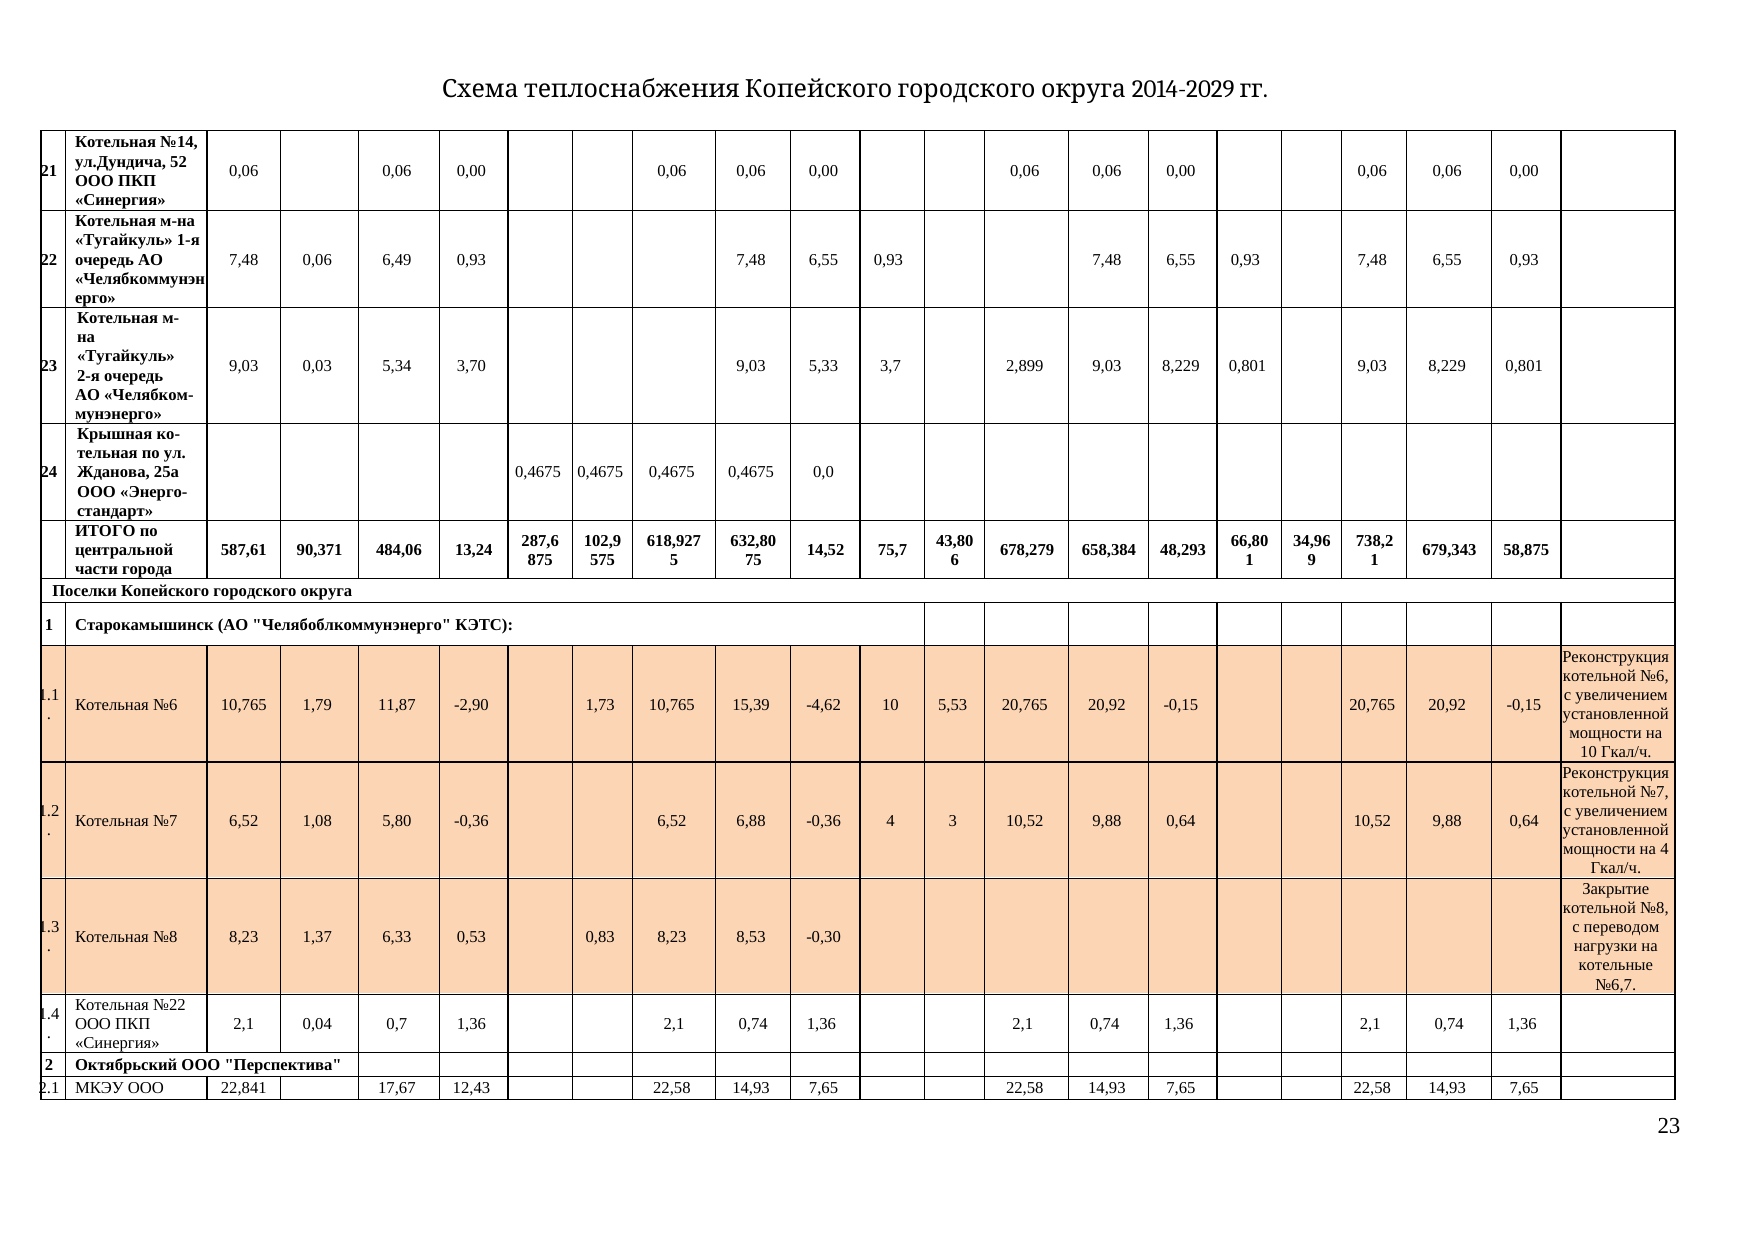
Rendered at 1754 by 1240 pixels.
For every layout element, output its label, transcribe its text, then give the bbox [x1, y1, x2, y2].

table_cell [1218, 995, 1281, 1052]
table_cell 1,79 [281, 646, 358, 761]
table_cell [1282, 646, 1341, 761]
table_cell 0,83 [573, 879, 632, 993]
table_cell 75,7 [861, 521, 924, 578]
table_cell 0,06 [716, 131, 790, 210]
table_cell [925, 879, 984, 993]
table_cell 0,801 [1218, 308, 1281, 423]
table_cell 0,93 [1492, 211, 1560, 307]
table_cell 7,48 [208, 211, 280, 307]
table_cell 10,765 [633, 646, 715, 761]
table_cell [1282, 879, 1341, 993]
table_cell 7,48 [716, 211, 790, 307]
table_cell [1218, 763, 1281, 877]
table_cell 0,0 [791, 424, 859, 520]
table_cell [281, 1077, 358, 1099]
table_cell 24 [42, 424, 65, 520]
table_cell 102,9575 [573, 521, 632, 578]
table_cell 0,00 [440, 131, 507, 210]
table_cell 14,93 [1407, 1077, 1491, 1099]
table_cell [1069, 424, 1148, 520]
table_cell 14,93 [716, 1077, 790, 1099]
table_cell 0,00 [791, 131, 859, 210]
table_cell [1492, 424, 1560, 520]
table_cell [925, 131, 984, 210]
table_cell [925, 211, 984, 307]
table_cell [1282, 1077, 1341, 1099]
table_cell 7,65 [1492, 1077, 1560, 1099]
table_cell 11,87 [359, 646, 439, 761]
table_cell 0,06 [281, 211, 358, 307]
table_cell [509, 1077, 572, 1099]
table_cell 8,23 [208, 879, 280, 993]
table_cell 587,61 [208, 521, 280, 578]
table_cell 0,4675 [573, 424, 632, 520]
table_cell [1282, 603, 1341, 645]
table_cell [1149, 424, 1216, 520]
table_cell [861, 1053, 924, 1076]
table_cell [1342, 1053, 1406, 1076]
table_cell 22,58 [1342, 1077, 1406, 1099]
table_cell 2,1 [1342, 995, 1406, 1052]
table_cell 1,36 [440, 995, 507, 1052]
table_cell [509, 131, 572, 210]
table_cell [985, 211, 1068, 307]
table_cell [509, 646, 572, 761]
table_cell [1562, 603, 1674, 645]
table_cell 5,80 [359, 763, 439, 877]
table_cell 678,279 [985, 521, 1068, 578]
table_cell 679,343 [1407, 521, 1491, 578]
table_cell 1,36 [791, 995, 859, 1052]
table_cell [1282, 1053, 1341, 1076]
table_cell -0,36 [791, 763, 859, 877]
table_cell [1218, 879, 1281, 993]
table_cell 0,93 [440, 211, 507, 307]
table_cell 6,52 [633, 763, 715, 877]
table_cell 20,765 [985, 646, 1068, 761]
table_cell 7,65 [791, 1077, 859, 1099]
table_cell 0,04 [281, 995, 358, 1052]
table_cell 9,03 [716, 308, 790, 423]
table_cell 5,34 [359, 308, 439, 423]
table_cell -0,30 [791, 879, 859, 993]
table_cell 6,55 [1407, 211, 1491, 307]
table_cell 10 [861, 646, 924, 761]
table_cell [925, 424, 984, 520]
table_cell 1 [42, 603, 65, 645]
table_cell 10,52 [1342, 763, 1406, 877]
table_cell 0,74 [1407, 995, 1491, 1052]
table_cell 1,73 [573, 646, 632, 761]
table_cell -0,15 [1149, 646, 1216, 761]
table_cell [281, 424, 358, 520]
table_cell [1282, 763, 1341, 877]
table_cell 2,1 [633, 995, 715, 1052]
table_cell [925, 1077, 984, 1099]
table_cell 0,64 [1492, 763, 1560, 877]
table_cell [1562, 211, 1674, 307]
table_cell 7,65 [1149, 1077, 1216, 1099]
table_cell [1149, 1053, 1216, 1076]
table_cell 66,801 [1218, 521, 1281, 578]
table_cell [1218, 603, 1281, 645]
table_cell 287,6875 [509, 521, 572, 578]
table_cell [509, 879, 572, 993]
table_cell 0,06 [359, 131, 439, 210]
table_cell 6,55 [1149, 211, 1216, 307]
table_cell 6,55 [791, 211, 859, 307]
table_cell Котельная №7 [66, 763, 206, 877]
table_cell [509, 995, 572, 1052]
table_cell 6,52 [208, 763, 280, 877]
table_cell Котельная м-на «Тугайкуль» 1-я очередь АО «Челябкоммунэнерго» [66, 211, 206, 307]
table_cell 3 [925, 763, 984, 877]
table_cell 0,64 [1149, 763, 1216, 877]
table_cell [985, 1053, 1068, 1076]
table_cell 12,43 [440, 1077, 507, 1099]
table_cell [861, 879, 924, 993]
table_cell 1.3. [42, 879, 65, 993]
table_cell -4,62 [791, 646, 859, 761]
table_cell [281, 131, 358, 210]
table_cell 17,67 [359, 1077, 439, 1099]
table_cell [1407, 603, 1491, 645]
table_cell Старокамышинск (АО "Челябоблкоммунэнерго" КЭТС): [66, 603, 924, 645]
table_cell 5,53 [925, 646, 984, 761]
table_cell 484,06 [359, 521, 439, 578]
table_cell 13,24 [440, 521, 507, 578]
table_cell 21 [42, 131, 65, 210]
table_cell 1,36 [1492, 995, 1560, 1052]
table_cell Котельная №22 ООО ПКП «Синергия» [66, 995, 206, 1052]
table_cell [573, 995, 632, 1052]
table_cell 2 [42, 1053, 65, 1076]
table_cell [1149, 603, 1216, 645]
table_cell [633, 308, 715, 423]
table_cell МКЭУ ООО [66, 1077, 206, 1099]
table_cell 8,229 [1149, 308, 1216, 423]
table_cell 43,806 [925, 521, 984, 578]
table_cell 10,52 [985, 763, 1068, 877]
table_cell 0,93 [1218, 211, 1281, 307]
table_cell 1,08 [281, 763, 358, 877]
table_cell [509, 763, 572, 877]
table_cell [440, 1053, 507, 1076]
table_cell 0,03 [281, 308, 358, 423]
table_cell 0,801 [1492, 308, 1560, 423]
table_cell -0,36 [440, 763, 507, 877]
table_cell 3,7 [861, 308, 924, 423]
table_cell 20,92 [1407, 646, 1491, 761]
table_cell [1342, 424, 1406, 520]
table_cell [208, 424, 280, 520]
table_cell Закрытие котельной №8, с переводом нагрузки на котельные №6,7. [1562, 879, 1674, 993]
table_cell 0,06 [1342, 131, 1406, 210]
table_cell 0,4675 [633, 424, 715, 520]
table_cell 0,74 [1069, 995, 1148, 1052]
table_cell 0,06 [1407, 131, 1491, 210]
table_cell 58,875 [1492, 521, 1560, 578]
table_cell [573, 1053, 632, 1076]
table_cell 658,384 [1069, 521, 1148, 578]
table_cell [1069, 879, 1148, 993]
table_cell [633, 211, 715, 307]
table_cell [1282, 424, 1341, 520]
table_cell 3,70 [440, 308, 507, 423]
table_cell Котельная м-на «Тугайкуль» 2-я очередь АО «Челябком-мунэнерго» [66, 308, 206, 423]
table_cell 20,92 [1069, 646, 1148, 761]
table_cell 14,93 [1069, 1077, 1148, 1099]
table_cell [1562, 1053, 1674, 1076]
table_cell 1,36 [1149, 995, 1216, 1052]
table_cell [1492, 1053, 1560, 1076]
table_cell Котельная №6 [66, 646, 206, 761]
table_cell [925, 1053, 984, 1076]
table_cell [573, 211, 632, 307]
table_cell [42, 521, 65, 578]
table_cell 0,06 [633, 131, 715, 210]
table_cell [1342, 603, 1406, 645]
table_cell [1218, 646, 1281, 761]
table_cell 22 [42, 211, 65, 307]
table_cell 0,06 [208, 131, 280, 210]
table_cell [1218, 1053, 1281, 1076]
table_cell 0,4675 [509, 424, 572, 520]
table_cell [861, 424, 924, 520]
table_cell 9,88 [1407, 763, 1491, 877]
table_cell 23 [42, 308, 65, 423]
table_cell [1282, 308, 1341, 423]
table_cell 22,58 [633, 1077, 715, 1099]
table_cell 1.2. [42, 763, 65, 877]
table_cell 7,48 [1069, 211, 1148, 307]
table_cell 22,58 [985, 1077, 1068, 1099]
table_cell Октябрьский ООО "Перспектива" [66, 1053, 358, 1076]
table_cell 0,06 [1069, 131, 1148, 210]
table_cell [573, 763, 632, 877]
table_cell [1069, 1053, 1148, 1076]
table_cell [1492, 879, 1560, 993]
table_cell 8,23 [633, 879, 715, 993]
table_cell [1407, 879, 1491, 993]
table_cell 8,229 [1407, 308, 1491, 423]
table_cell 618,9275 [633, 521, 715, 578]
table_cell 0,7 [359, 995, 439, 1052]
table_cell Котельная №8 [66, 879, 206, 993]
table_cell [1342, 879, 1406, 993]
table_cell 2,1 [985, 995, 1068, 1052]
table_cell [359, 1053, 439, 1076]
table_cell [925, 603, 984, 645]
table_cell [1562, 131, 1674, 210]
table_cell 48,293 [1149, 521, 1216, 578]
table_cell [1492, 603, 1560, 645]
table_cell -2,90 [440, 646, 507, 761]
table_cell 0,06 [985, 131, 1068, 210]
table_cell Поселки Копейского городского округа [42, 579, 1674, 602]
table_cell [1218, 131, 1281, 210]
table_cell 0,74 [716, 995, 790, 1052]
table_cell [985, 424, 1068, 520]
table_cell 9,88 [1069, 763, 1148, 877]
table_cell 738,21 [1342, 521, 1406, 578]
table_cell 6,88 [716, 763, 790, 877]
table_cell [861, 995, 924, 1052]
table_cell 0,93 [861, 211, 924, 307]
table_cell [791, 1053, 859, 1076]
table_cell [925, 995, 984, 1052]
table_cell 9,03 [1069, 308, 1148, 423]
table_cell [509, 308, 572, 423]
table_cell 10,765 [208, 646, 280, 761]
table_cell [573, 308, 632, 423]
table_cell [1562, 308, 1674, 423]
table_cell [440, 424, 507, 520]
table_cell [509, 1053, 572, 1076]
table_cell [985, 879, 1068, 993]
table_cell [861, 131, 924, 210]
table_cell 6,33 [359, 879, 439, 993]
table_cell [1149, 879, 1216, 993]
table_cell 2,1 [208, 995, 280, 1052]
table_cell [1218, 1077, 1281, 1099]
table_cell 632,8075 [716, 521, 790, 578]
table_cell [1562, 995, 1674, 1052]
table_cell 1.1. [42, 646, 65, 761]
table_cell [1562, 521, 1674, 578]
table_cell 2,899 [985, 308, 1068, 423]
table_cell Реконструкция котельной №6, с увеличением установленной мощности на 10 Гкал/ч. [1562, 646, 1674, 761]
table_cell [861, 1077, 924, 1099]
table_cell 0,53 [440, 879, 507, 993]
table_cell [633, 1053, 715, 1076]
table_cell [1407, 424, 1491, 520]
table_cell [359, 424, 439, 520]
table_cell -0,15 [1492, 646, 1560, 761]
table_cell 9,03 [208, 308, 280, 423]
table_cell ИТОГО по центральной части города [66, 521, 206, 578]
table_cell [1069, 603, 1148, 645]
table_cell 6,49 [359, 211, 439, 307]
table_cell [573, 1077, 632, 1099]
table_cell [1282, 211, 1341, 307]
table_cell Котельная №14, ул.Дундича, 52 ООО ПКП «Синергия» [66, 131, 206, 210]
table_cell 15,39 [716, 646, 790, 761]
table_cell 9,03 [1342, 308, 1406, 423]
table_cell [573, 131, 632, 210]
table_cell 90,371 [281, 521, 358, 578]
table_cell [509, 211, 572, 307]
table_cell [1282, 131, 1341, 210]
table_cell Крышная ко-тельная по ул. Жданова, 25а ООО «Энерго-стандарт» [66, 424, 206, 520]
table_cell 4 [861, 763, 924, 877]
table_cell Реконструкция котельной №7, с увеличением установленной мощности на 4 Гкал/ч. [1562, 763, 1674, 877]
table_cell 1.4. [42, 995, 65, 1052]
table_cell 2.1. [42, 1077, 65, 1099]
table_cell [716, 1053, 790, 1076]
table_cell [1282, 995, 1341, 1052]
table_cell [1562, 1077, 1674, 1099]
table_cell [1562, 424, 1674, 520]
table_cell [925, 308, 984, 423]
table_cell 20,765 [1342, 646, 1406, 761]
table_cell 5,33 [791, 308, 859, 423]
table_cell [1218, 424, 1281, 520]
table_cell [1407, 1053, 1491, 1076]
table_cell 0,4675 [716, 424, 790, 520]
table_cell 22,841 [208, 1077, 280, 1099]
table_cell 1,37 [281, 879, 358, 993]
table_cell 8,53 [716, 879, 790, 993]
table_cell [985, 603, 1068, 645]
table_cell 14,52 [791, 521, 859, 578]
table_cell 34,969 [1282, 521, 1341, 578]
table_cell 0,00 [1492, 131, 1560, 210]
table_cell 7,48 [1342, 211, 1406, 307]
table_cell 0,00 [1149, 131, 1216, 210]
